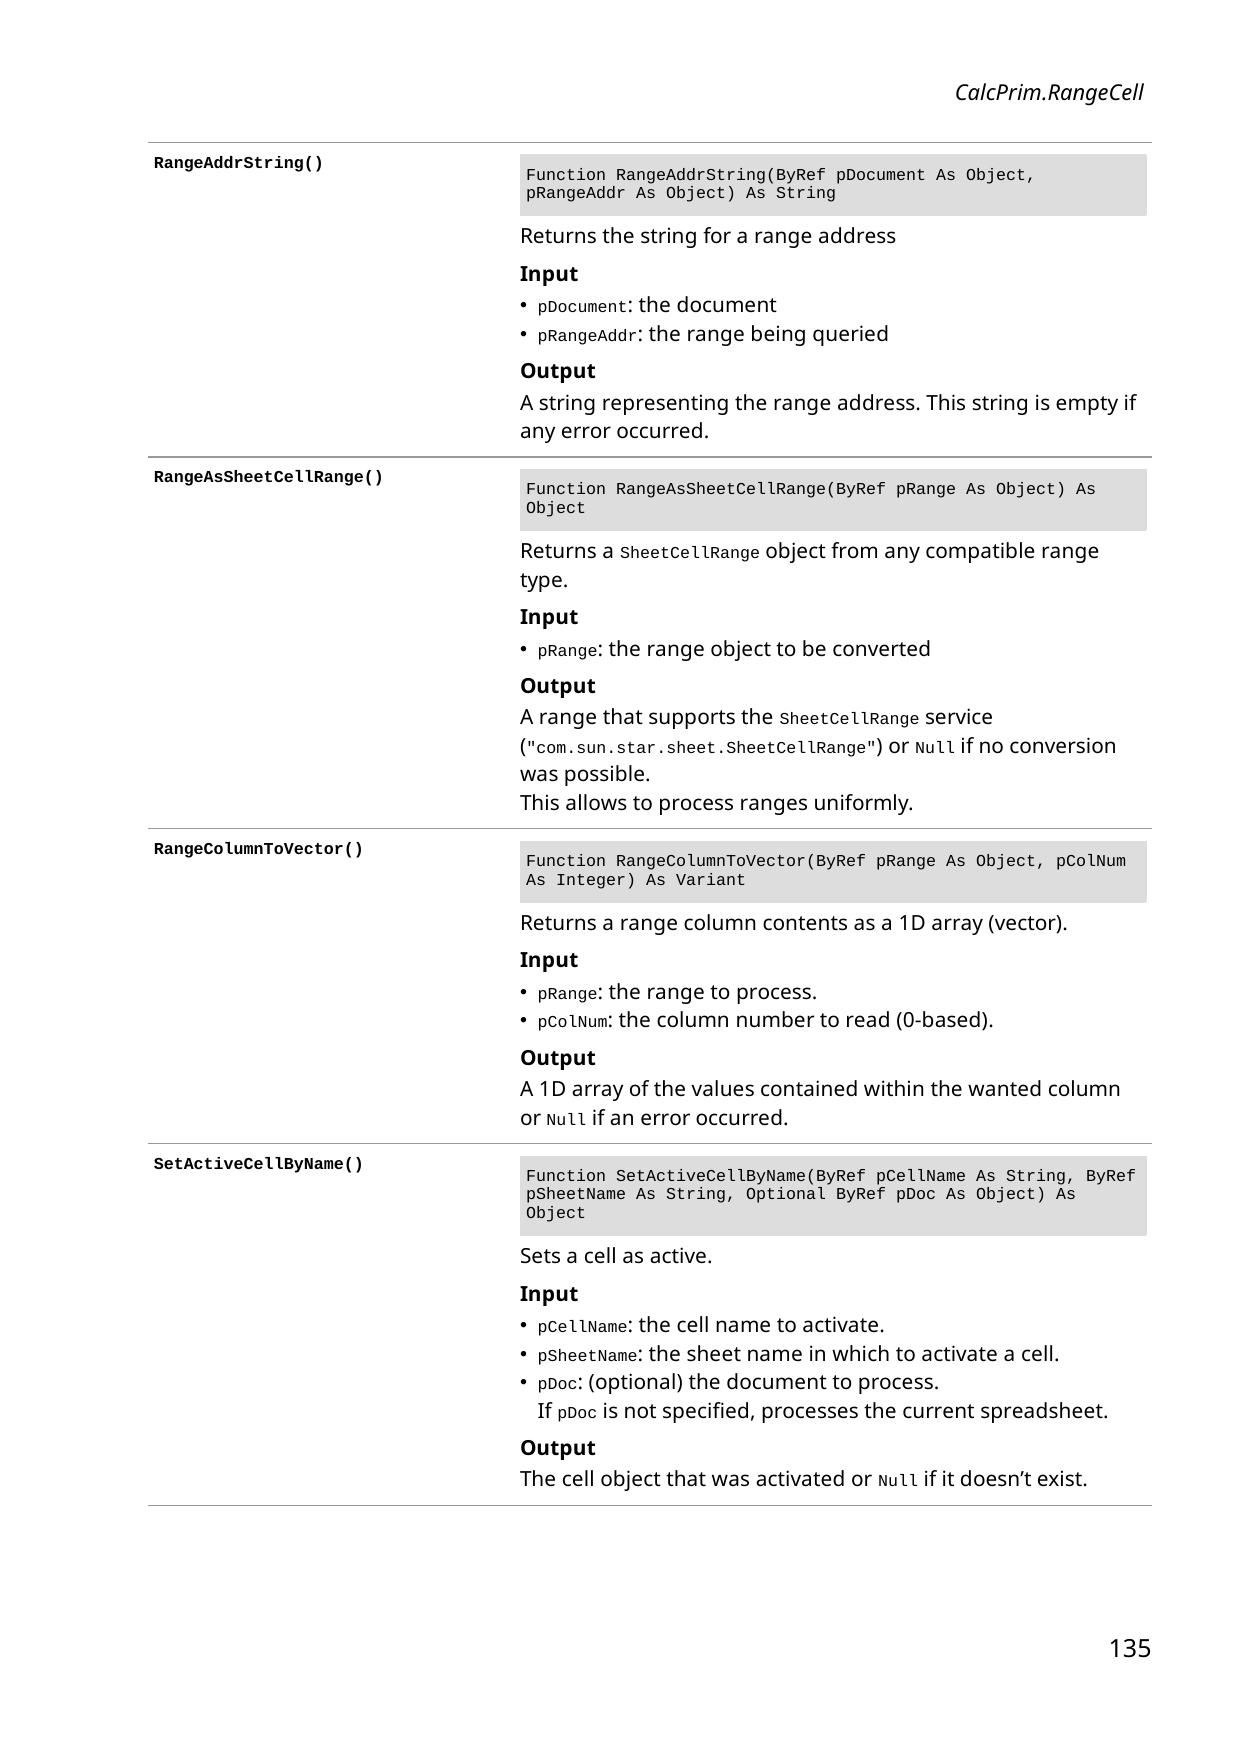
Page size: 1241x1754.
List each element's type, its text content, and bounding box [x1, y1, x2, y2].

table_cell RangeAddrString() [148, 143, 514, 456]
table_cell RangeColumnToVector() [148, 829, 514, 1143]
table_cell SetActiveCellByName() [148, 1144, 514, 1505]
table_cell Function RangeColumnToVector(ByRef pRange As Object, pColNum As Integer) As Variant Returns a range column contents as a 1D array (vector). Input pRange: the range to process. pColNum: the column number to read (0-based). Output A 1D array of the values contained within the wanted column or Null if an error occurred. [514, 829, 1152, 1143]
table_cell Function RangeAsSheetCellRange(ByRef pRange As Object) As Object Returns a SheetCellRange object from any compatible range type. Input pRange: the range object to be converted Output A range that supports the SheetCellRange service ("com.sun.star.sheet.SheetCellRange") or Null if no conversion was possible. This allows to process ranges uniformly. [514, 458, 1152, 828]
table_cell Function RangeAddrString(ByRef pDocument As Object, pRangeAddr As Object) As String Returns the string for a range address Input pDocument: the document pRangeAddr: the range being queried Output A string representing the range address. This string is empty if any error occurred. [514, 143, 1152, 456]
table_cell RangeAsSheetCellRange() [148, 458, 514, 828]
table_cell Function SetActiveCellByName(ByRef pCellName As String, ByRef pSheetName As String, Optional ByRef pDoc As Object) As Object Sets a cell as active. Input pCellName: the cell name to activate. pSheetName: the sheet name in which to activate a cell. pDoc: (optional) the document to process. If pDoc is not specified, processes the current spreadsheet. Output The cell object that was activated or Null if it doesn’t exist. [514, 1144, 1152, 1505]
